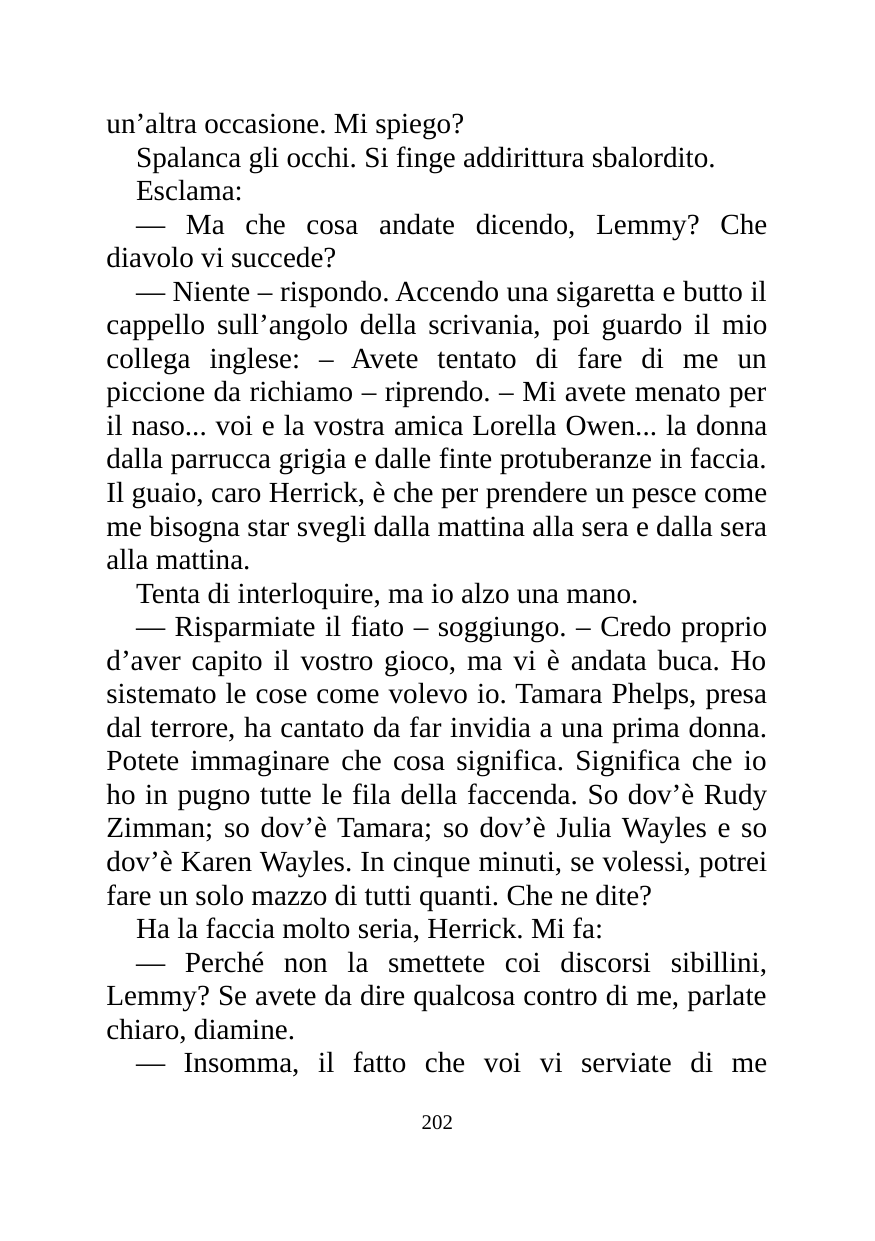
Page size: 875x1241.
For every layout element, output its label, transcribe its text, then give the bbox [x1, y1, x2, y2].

text — Perché non la smettete coi discorsi sibillini, Lemmy? Se avete da dire qualcosa contro di me, parlate chiaro, diamine. [106, 945, 768, 1045]
text Ha la faccia molto seria, Herrick. Mi fa: [106, 911, 768, 945]
text — Niente – rispondo. Accendo una sigaretta e butto il cappello sull’angolo della scrivania, poi guardo il mio collega inglese: – Avete tentato di fare di me un piccione da richiamo – riprendo. – Mi avete menato per il naso... voi e la vostra amica Lorella Owen... la donna dalla parrucca grigia e dalle finte protuberanze in faccia. Il guaio, caro Herrick, è che per prendere un pesce come me bisogna star svegli dalla mattina alla sera e dalla sera alla mattina. [106, 274, 768, 576]
text Spalanca gli occhi. Si finge addirittura sbalordito. [106, 140, 768, 173]
text — Risparmiate il fiato – soggiungo. – Credo proprio d’aver capito il vostro gioco, ma vi è andata buca. Ho sistemato le cose come volevo io. Tamara Phelps, presa dal terrore, ha cantato da far invidia a una prima donna. Potete immaginare che cosa significa. Significa che io ho in pugno tutte le fila della faccenda. So dov’è Rudy Zimman; so dov’è Tamara; so dov’è Julia Wayles e so dov’è Karen Wayles. In cinque minuti, se volessi, potrei fare un solo mazzo di tutti quanti. Che ne dite? [106, 609, 768, 911]
text — Ma che cosa andate dicendo, Lemmy? Che diavolo vi succede? [106, 207, 768, 274]
text un’altra occasione. Mi spiego? [106, 106, 768, 140]
text — Insomma, il fatto che voi vi serviate di me [106, 1045, 768, 1079]
text Esclama: [106, 173, 768, 207]
text Tenta di interloquire, ma io alzo una mano. [106, 576, 768, 609]
